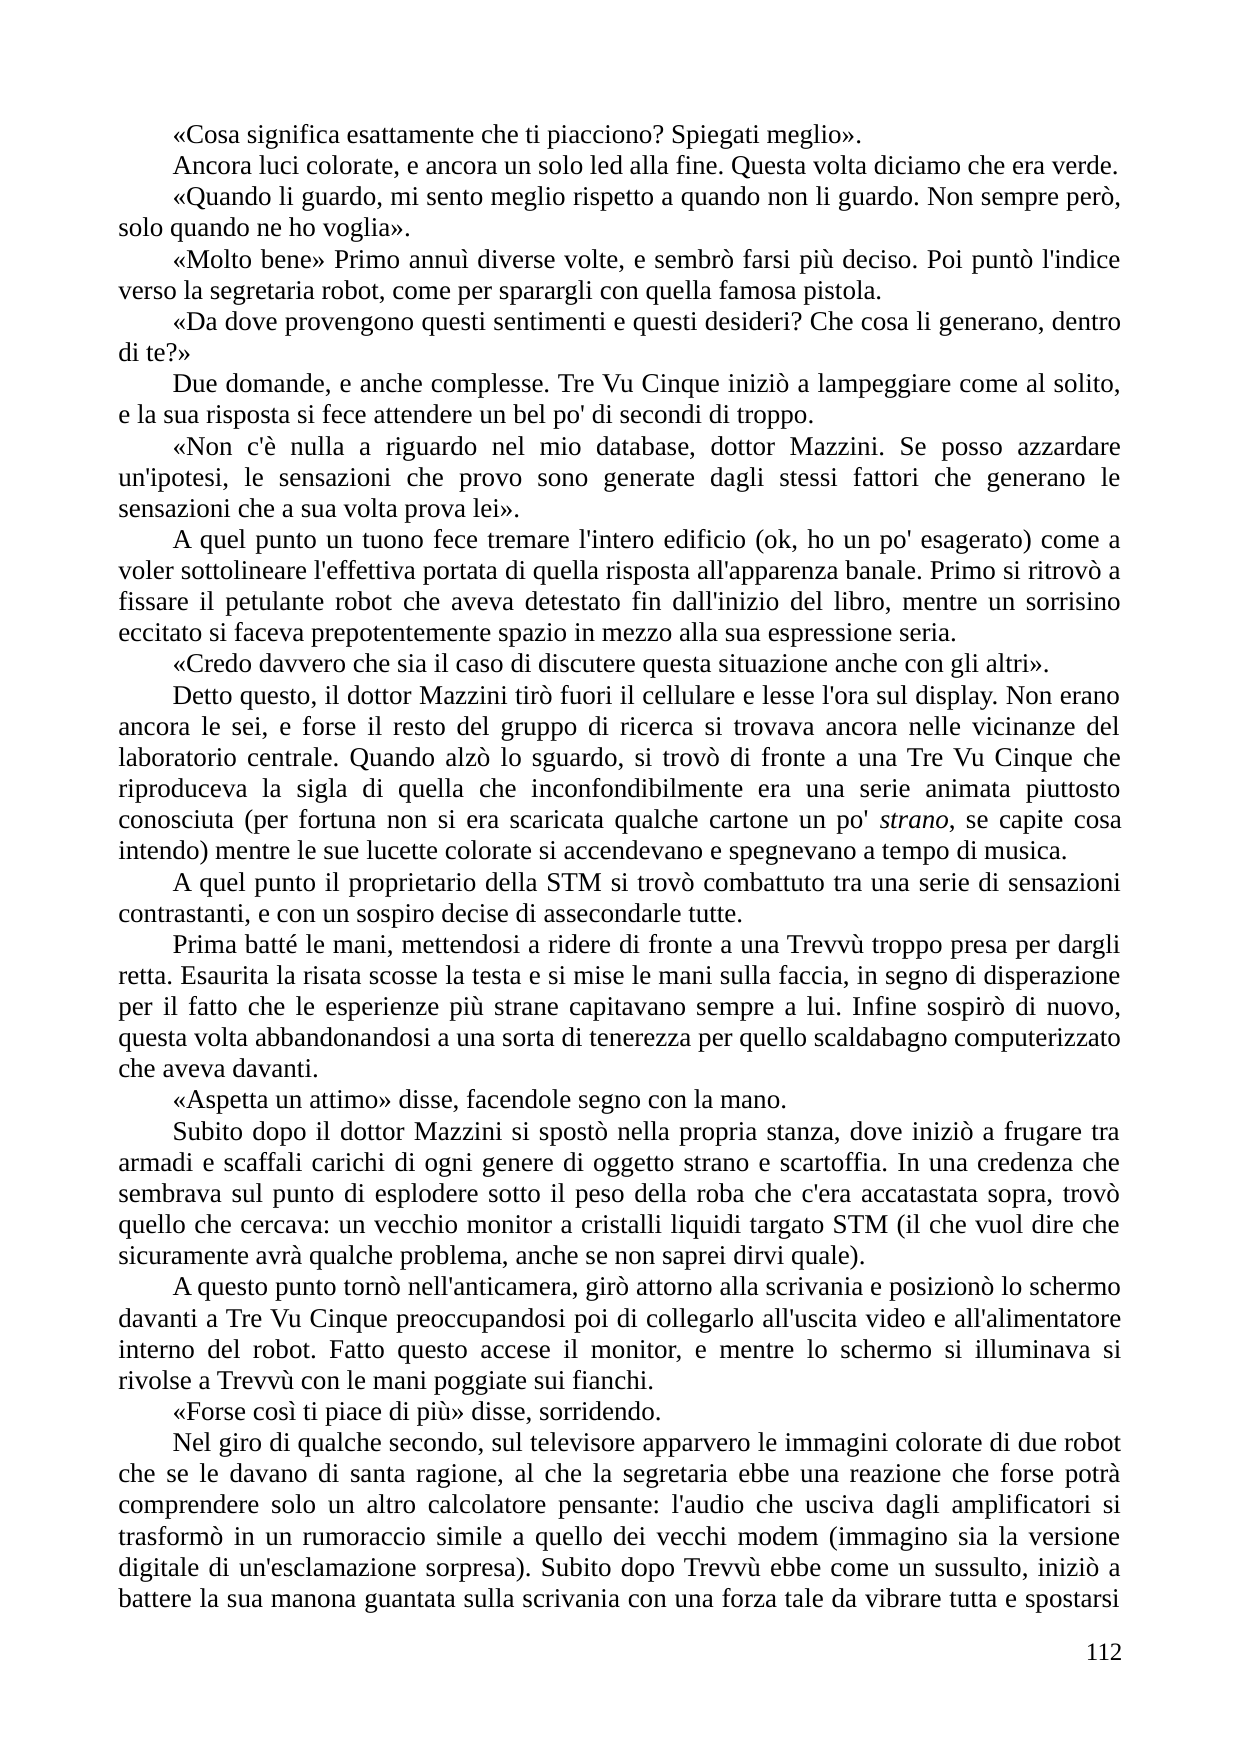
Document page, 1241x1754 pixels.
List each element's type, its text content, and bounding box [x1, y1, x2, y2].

text Ancora luci colorate, e ancora un solo led alla fine. Questa volta diciamo che era verde. [118, 149, 1122, 180]
text A quel punto un tuono fece tremare l'intero edificio (ok, ho un po' esagerato) come a voler sottolineare l'effettiva portata di quella risposta all'apparenza banale. Primo si ritrovò a fissare il petulante robot che aveva detestato fin dall'inizio del libro, mentre un sorrisino eccitato si faceva prepotentemente spazio in mezzo alla sua espressione seria. [118, 523, 1122, 648]
text «Aspetta un attimo» disse, facendole segno con la mano. [118, 1084, 1122, 1115]
text Due domande, e anche complesse. Tre Vu Cinque iniziò a lampeggiare come al solito, e la sua risposta si fece attendere un bel po' di secondi di troppo. [118, 367, 1122, 429]
text A questo punto tornò nell'anticamera, girò attorno alla scrivania e posizionò lo schermo davanti a Tre Vu Cinque preoccupandosi poi di collegarlo all'uscita video e all'alimentatore interno del robot. Fatto questo accese il monitor, e mentre lo schermo si illuminava si rivolse a Trevvù con le mani poggiate sui fianchi. [118, 1271, 1122, 1395]
text Prima batté le mani, mettendosi a ridere di fronte a una Trevvù troppo presa per dargli retta. Esaurita la risata scosse la testa e si mise le mani sulla faccia, in segno di disperazione per il fatto che le esperienze più strane capitavano sempre a lui. Infine sospirò di nuovo, questa volta abbandonandosi a una sorta di tenerezza per quello scaldabagno computerizzato che aveva davanti. [118, 928, 1122, 1084]
text «Da dove provengono questi sentimenti e questi desideri? Che cosa li generano, dentro di te?» [118, 305, 1122, 367]
text A quel punto il proprietario della STM si trovò combattuto tra una serie di sensazioni contrastanti, e con un sospiro decise di assecondarle tutte. [118, 866, 1122, 928]
text «Non c'è nulla a riguardo nel mio database, dottor Mazzini. Se posso azzardare un'ipotesi, le sensazioni che provo sono generate dagli stessi fattori che generano le sensazioni che a sua volta prova lei». [118, 429, 1122, 523]
text «Quando li guardo, mi sento meglio rispetto a quando non li guardo. Non sempre però, solo quando ne ho voglia». [118, 180, 1122, 243]
text «Molto bene» Primo annuì diverse volte, e sembrò farsi più deciso. Poi puntò l'indice verso la segretaria robot, come per sparargli con quella famosa pistola. [118, 243, 1122, 305]
text Detto questo, il dottor Mazzini tirò fuori il cellulare e lesse l'ora sul display. Non erano ancora le sei, e forse il resto del gruppo di ricerca si trovava ancora nelle vicinanze del laboratorio centrale. Quando alzò lo sguardo, si trovò di fronte a una Tre Vu Cinque che riproduceva la sigla di quella che inconfondibilmente era una serie animata piuttosto conosciuta (per fortuna non si era scaricata qualche cartone un po' strano, se capite cosa intendo) mentre le sue lucette colorate si accendevano e spegnevano a tempo di musica. [118, 679, 1122, 866]
text «Cosa significa esattamente che ti piacciono? Spiegati meglio». [118, 118, 1122, 149]
text Subito dopo il dottor Mazzini si spostò nella propria stanza, dove iniziò a frugare tra armadi e scaffali carichi di ogni genere di oggetto strano e scartoffia. In una credenza che sembrava sul punto di esplodere sotto il peso della roba che c'era accatastata sopra, trovò quello che cercava: un vecchio monitor a cristalli liquidi targato STM (il che vuol dire che sicuramente avrà qualche problema, anche se non saprei dirvi quale). [118, 1115, 1122, 1271]
text «Forse così ti piace di più» disse, sorridendo. [118, 1395, 1122, 1426]
text «Credo davvero che sia il caso di discutere questa situazione anche con gli altri». [118, 648, 1122, 679]
text Nel giro di qualche secondo, sul televisore apparvero le immagini colorate di due robot che se le davano di santa ragione, al che la segretaria ebbe una reazione che forse potrà comprendere solo un altro calcolatore pensante: l'audio che usciva dagli amplificatori si trasformò in un rumoraccio simile a quello dei vecchi modem (immagino sia la versione digitale di un'esclamazione sorpresa). Subito dopo Trevvù ebbe come un sussulto, iniziò a battere la sua manona guantata sulla scrivania con una forza tale da vibrare tutta e spostarsi [118, 1426, 1122, 1613]
